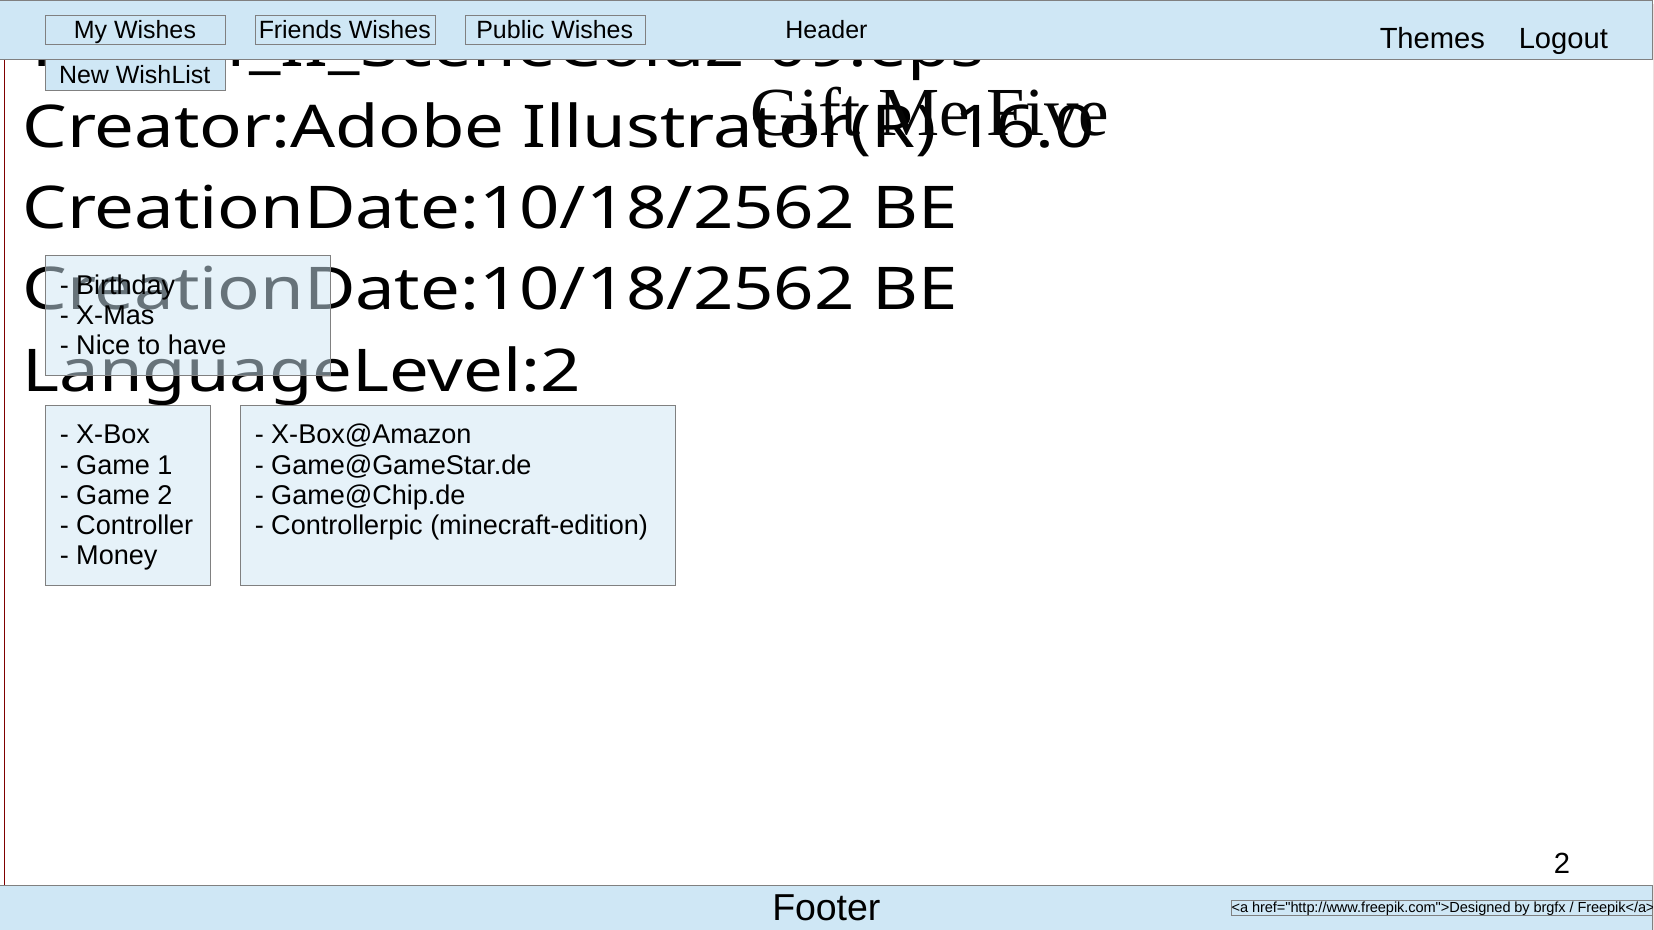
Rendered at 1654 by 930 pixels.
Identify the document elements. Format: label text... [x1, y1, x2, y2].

text_box My Wishes [45, 15, 226, 45]
text_box Logout [1503, 15, 1624, 63]
text_box - X-Box - Game 1 - Game 2 - Controller - Money [45, 405, 211, 586]
text_box - Birthday - X-Mas - Nice to have [45, 255, 331, 376]
text_box Public Wishes [465, 15, 646, 45]
text_box Footer [0, 885, 1653, 930]
text_box Friends Wishes [255, 15, 436, 45]
text_box <a href="http://www.freepik.com">Designed by brgfx / Freepik</a> [1231, 900, 1653, 916]
text_box Themes [1365, 15, 1501, 63]
text_box New WishList [45, 59, 226, 91]
text_box Header [0, 0, 1653, 60]
text_box - X-Box@Amazon - Game@GameStar.de - Game@Chip.de - Controllerpic (minecraft-edition) [240, 405, 676, 586]
title Gift Me Five [265, 60, 1594, 189]
